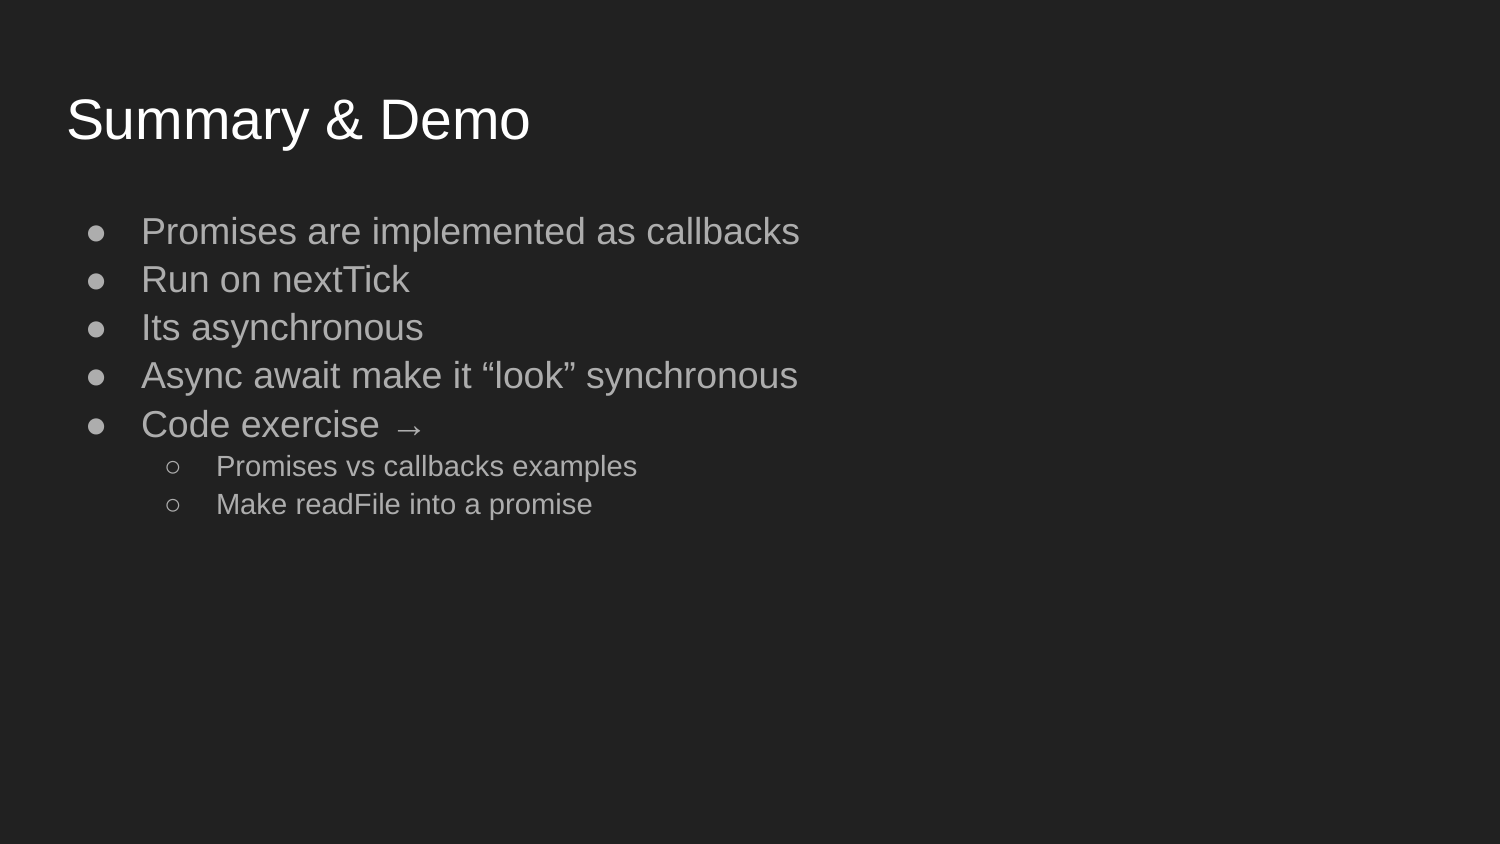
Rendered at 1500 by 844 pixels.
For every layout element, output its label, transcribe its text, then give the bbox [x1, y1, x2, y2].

title Summary & Demo [51, 72, 1449, 167]
list Promises are implemented as callbacks Run on nextTick Its asynchronous Async await make it “look” synchronous Code exercise → Promises vs callbacks examples Make readFile into a promise [51, 189, 1449, 750]
